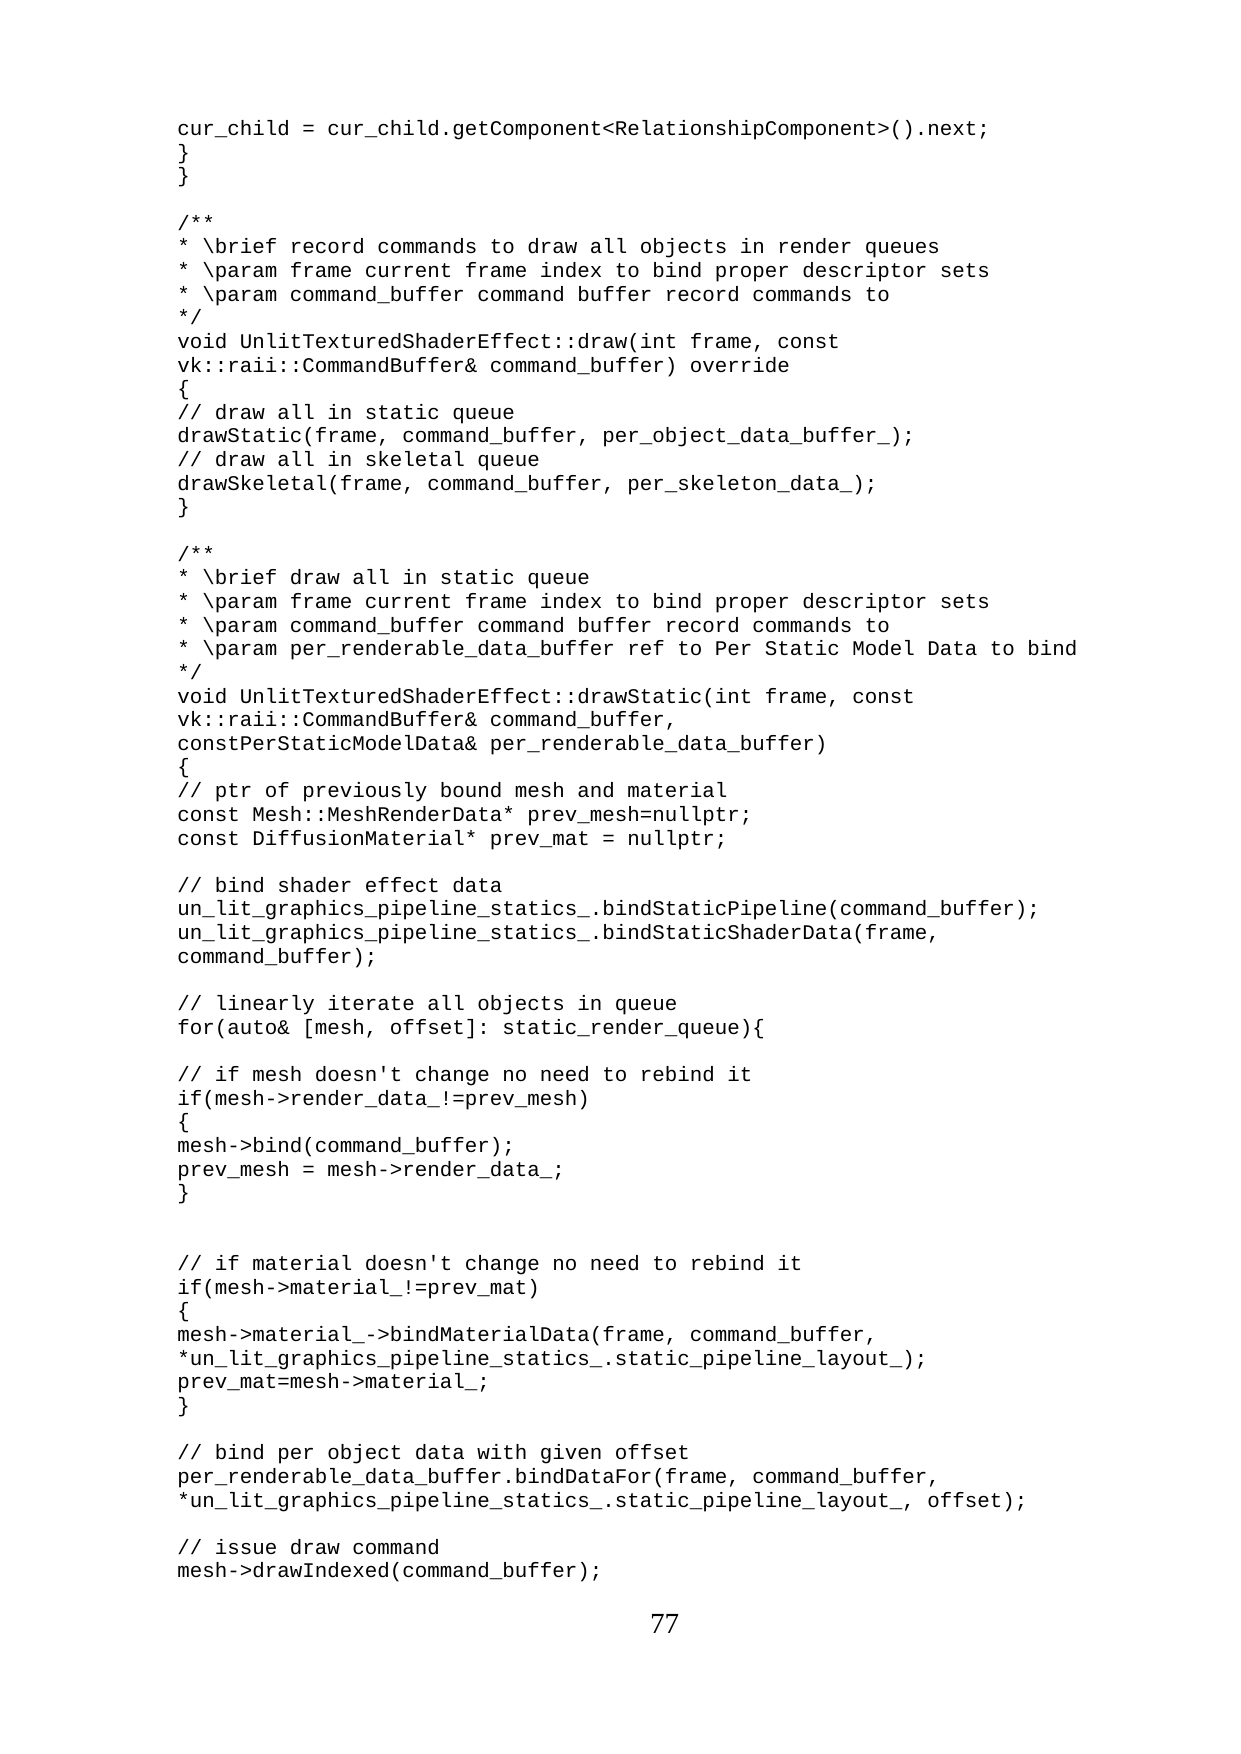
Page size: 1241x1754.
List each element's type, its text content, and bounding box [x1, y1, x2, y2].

text void UnlitTexturedShaderEffect::drawStatic(int frame, const [177, 686, 1152, 709]
text un_lit_graphics_pipeline_statics_.bindStaticShaderData(frame, [177, 922, 1152, 946]
text prev_mat=mesh->material_; [177, 1371, 1152, 1395]
text // issue draw command [177, 1537, 1152, 1561]
text } [177, 165, 1152, 189]
text // ptr of previously bound mesh and material [177, 780, 1152, 804]
text { [177, 378, 1152, 402]
text cur_child = cur_child.getComponent<RelationshipComponent>().next; [177, 118, 1152, 142]
text const Mesh::MeshRenderData* prev_mesh=nullptr; [177, 804, 1152, 827]
text // bind shader effect data [177, 875, 1152, 898]
text } [177, 142, 1152, 165]
text void UnlitTexturedShaderEffect::draw(int frame, const [177, 331, 1152, 354]
text * \param frame current frame index to bind proper descriptor sets [177, 260, 1152, 284]
text * \param per_renderable_data_buffer ref to Per Static Model Data to bind [177, 638, 1152, 662]
text * \param frame current frame index to bind proper descriptor sets [177, 591, 1152, 615]
text // if mesh doesn't change no need to rebind it [177, 1064, 1152, 1088]
text { [177, 1111, 1152, 1135]
text */ [177, 307, 1152, 331]
text *un_lit_graphics_pipeline_statics_.static_pipeline_layout_); [177, 1348, 1152, 1371]
text mesh->drawIndexed(command_buffer); [177, 1561, 1152, 1584]
text */ [177, 662, 1152, 686]
text { [177, 757, 1152, 780]
text { [177, 1300, 1152, 1324]
text drawStatic(frame, command_buffer, per_object_data_buffer_); [177, 426, 1152, 449]
text } [177, 1182, 1152, 1206]
text // draw all in static queue [177, 402, 1152, 426]
text vk::raii::CommandBuffer& command_buffer, [177, 709, 1152, 733]
text *un_lit_graphics_pipeline_statics_.static_pipeline_layout_, offset); [177, 1489, 1152, 1513]
text command_buffer); [177, 946, 1152, 969]
text mesh->bind(command_buffer); [177, 1135, 1152, 1158]
text * \brief record commands to draw all objects in render queues [177, 236, 1152, 260]
text } [177, 1395, 1152, 1419]
text } [177, 496, 1152, 520]
text // if material doesn't change no need to rebind it [177, 1253, 1152, 1277]
text vk::raii::CommandBuffer& command_buffer) override [177, 354, 1152, 378]
text /** [177, 213, 1152, 236]
text constPerStaticModelData& per_renderable_data_buffer) [177, 733, 1152, 757]
text // linearly iterate all objects in queue [177, 993, 1152, 1017]
text * \param command_buffer command buffer record commands to [177, 615, 1152, 638]
text un_lit_graphics_pipeline_statics_.bindStaticPipeline(command_buffer); [177, 898, 1152, 922]
text * \brief draw all in static queue [177, 567, 1152, 591]
text mesh->material_->bindMaterialData(frame, command_buffer, [177, 1324, 1152, 1348]
text if(mesh->material_!=prev_mat) [177, 1277, 1152, 1300]
text * \param command_buffer command buffer record commands to [177, 284, 1152, 307]
text drawSkeletal(frame, command_buffer, per_skeleton_data_); [177, 473, 1152, 496]
text const DiffusionMaterial* prev_mat = nullptr; [177, 827, 1152, 851]
text per_renderable_data_buffer.bindDataFor(frame, command_buffer, [177, 1466, 1152, 1489]
text /** [177, 544, 1152, 567]
text if(mesh->render_data_!=prev_mesh) [177, 1088, 1152, 1111]
text // bind per object data with given offset [177, 1442, 1152, 1466]
text for(auto& [mesh, offset]: static_render_queue){ [177, 1017, 1152, 1040]
text prev_mesh = mesh->render_data_; [177, 1158, 1152, 1182]
text // draw all in skeletal queue [177, 449, 1152, 473]
